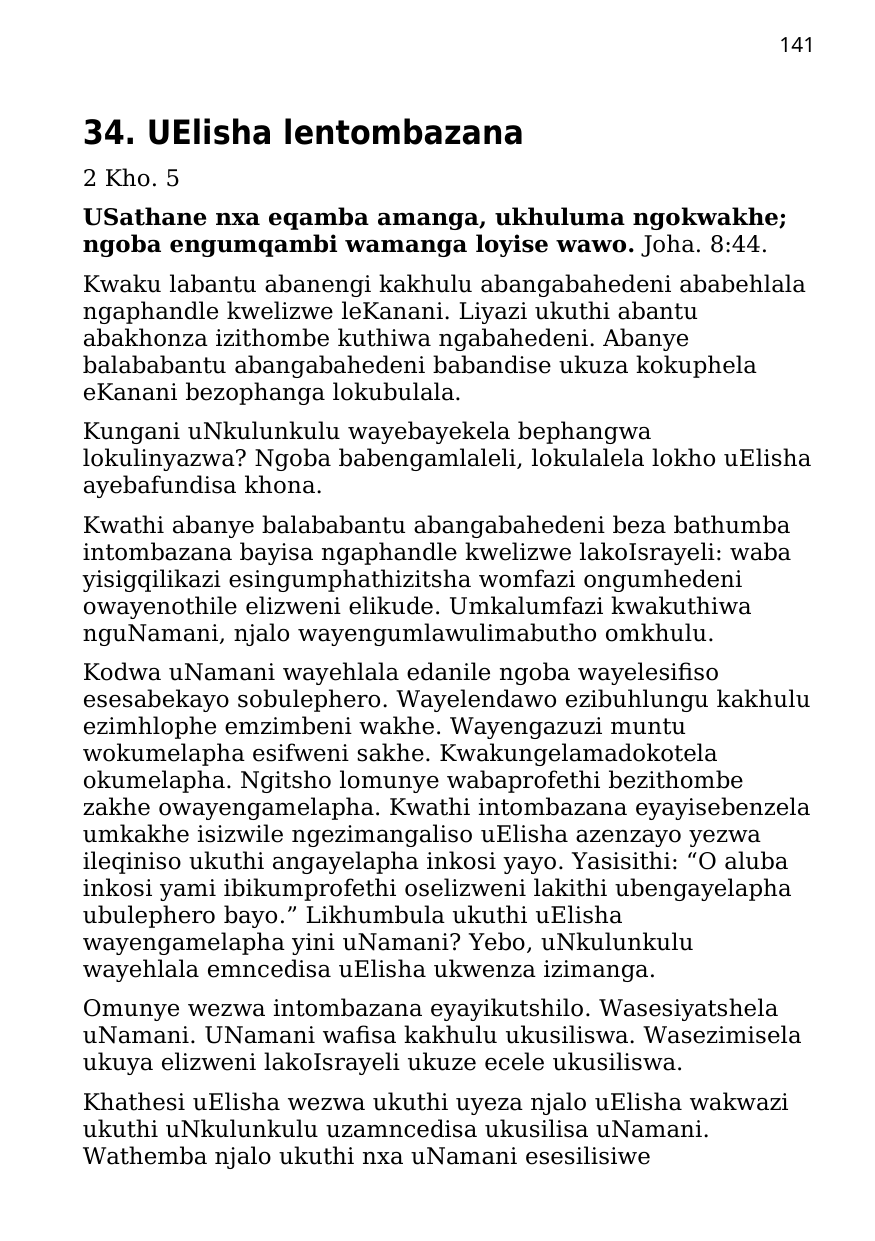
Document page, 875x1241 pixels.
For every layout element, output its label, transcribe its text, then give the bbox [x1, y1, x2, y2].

text USathane nxa eqamba amanga, ukhuluma ngokwakhe; ngoba engumqambi wamanga loyise wawo. Joha. 8:44. [83, 204, 815, 258]
subtitle 34. UElisha lentombazana [83, 113, 815, 152]
text Kwaku labantu abanengi kakhulu abangabahedeni ababehlala ngaphandle kwelizwe leKanani. Liyazi ukuthi abantu abakhonza izithombe kuthiwa ngabahedeni. Abanye balababantu abangabahedeni babandise ukuza kokuphela eKanani bezophanga lokubulala. [83, 271, 815, 406]
text 2 Kho. 5 [83, 165, 815, 192]
text Kungani uNkulunkulu wayebayekela bephangwa lokulinyazwa? Ngoba babengamlaleli, lokulalela lokho uElisha ayebafundisa khona. [83, 418, 815, 499]
text Kodwa uNamani wayehlala edanile ngoba wayelesifiso esesabekayo sobulephero. Wayelendawo ezibuhlungu kakhulu ezimhlophe emzimbeni wakhe. Wayengazuzi muntu wokumelapha esifweni sakhe. Kwakungelamadokotela okumelapha. Ngitsho lomunye wabaprofethi bezithombe zakhe owayengamelapha. Kwathi intombazana eyayisebenzela umkakhe isizwile ngezimangaliso uElisha azenzayo yezwa ileqiniso ukuthi angayelapha inkosi yayo. Yasisithi: “O aluba inkosi yami ibikumprofethi oselizweni lakithi ubengayelapha ubulephero bayo.” Likhumbula ukuthi uElisha wayengamelapha yini uNamani? Yebo, uNkulunkulu wayehlala emncedisa uElisha ukwenza izimanga. [83, 659, 815, 983]
text Kwathi abanye balababantu abangabahedeni beza bathumba intombazana bayisa ngaphandle kwelizwe lakoIsrayeli: waba yisigqilikazi esingumphathizitsha womfazi ongumhedeni owayenothile elizweni elikude. Umkalumfazi kwakuthiwa nguNamani, njalo wayengumlawulimabutho omkhulu. [83, 512, 815, 647]
text Omunye wezwa intombazana eyayikutshilo. Wasesiyatshela uNamani. UNamani wafisa kakhulu ukusiliswa. Wasezimisela ukuya elizweni lakoIsrayeli ukuze ecele ukusiliswa. [83, 995, 815, 1076]
text Khathesi uElisha wezwa ukuthi uyeza njalo uElisha wakwazi ukuthi uNkulunkulu uzamncedisa ukusilisa uNamani. Wathemba njalo ukuthi nxa uNamani esesilisiwe [83, 1089, 815, 1170]
